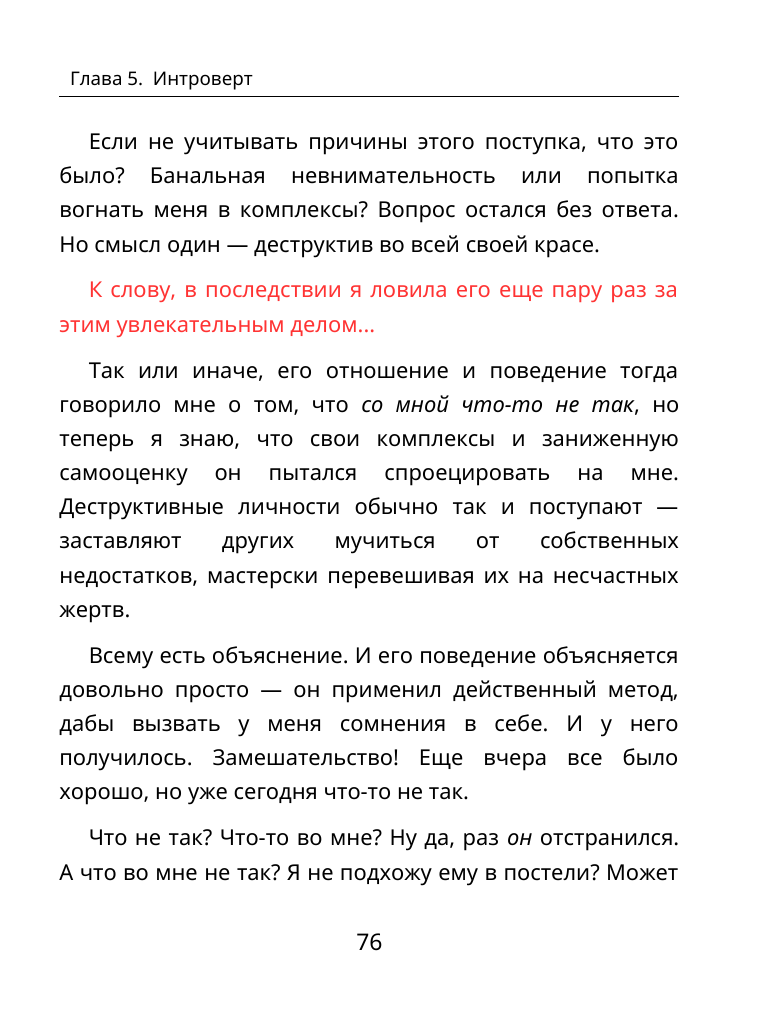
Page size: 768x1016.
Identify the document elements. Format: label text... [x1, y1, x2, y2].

text К слову, в последствии я ловила его еще пару раз за этим увлекательным делом... [59, 274, 679, 338]
text Если не учитывать причины этого поступка, что это было? Банальная невнимательность или попытка вогнать меня в комплексы? Вопрос остался без ответа. Но смысл один — деструктив во всей своей красе. [59, 126, 679, 258]
text Что не так? Что-то во мне? Ну да, раз он отстранился. А что во мне не так? Я не подхожу ему в постели? Может [59, 822, 679, 886]
text Всему есть объяснение. И его поведение объясняется довольно просто — он применил действенный метод, дабы вызвать у меня сомнения в себе. И у него получилось. Замешательство! Еще вчера все было хорошо, но уже сегодня что-то не так. [59, 640, 679, 806]
text Так или иначе, его отношение и поведение тогда говорило мне о том, что со мной что-то не так, но теперь я знаю, что свои комплексы и заниженную самооценку он пытался спроецировать на мне. Деструктивные личности обычно так и поступают — заставляют других мучиться от собственных недостатков, мастерски перевешивая их на несчастных жертв. [59, 354, 679, 623]
